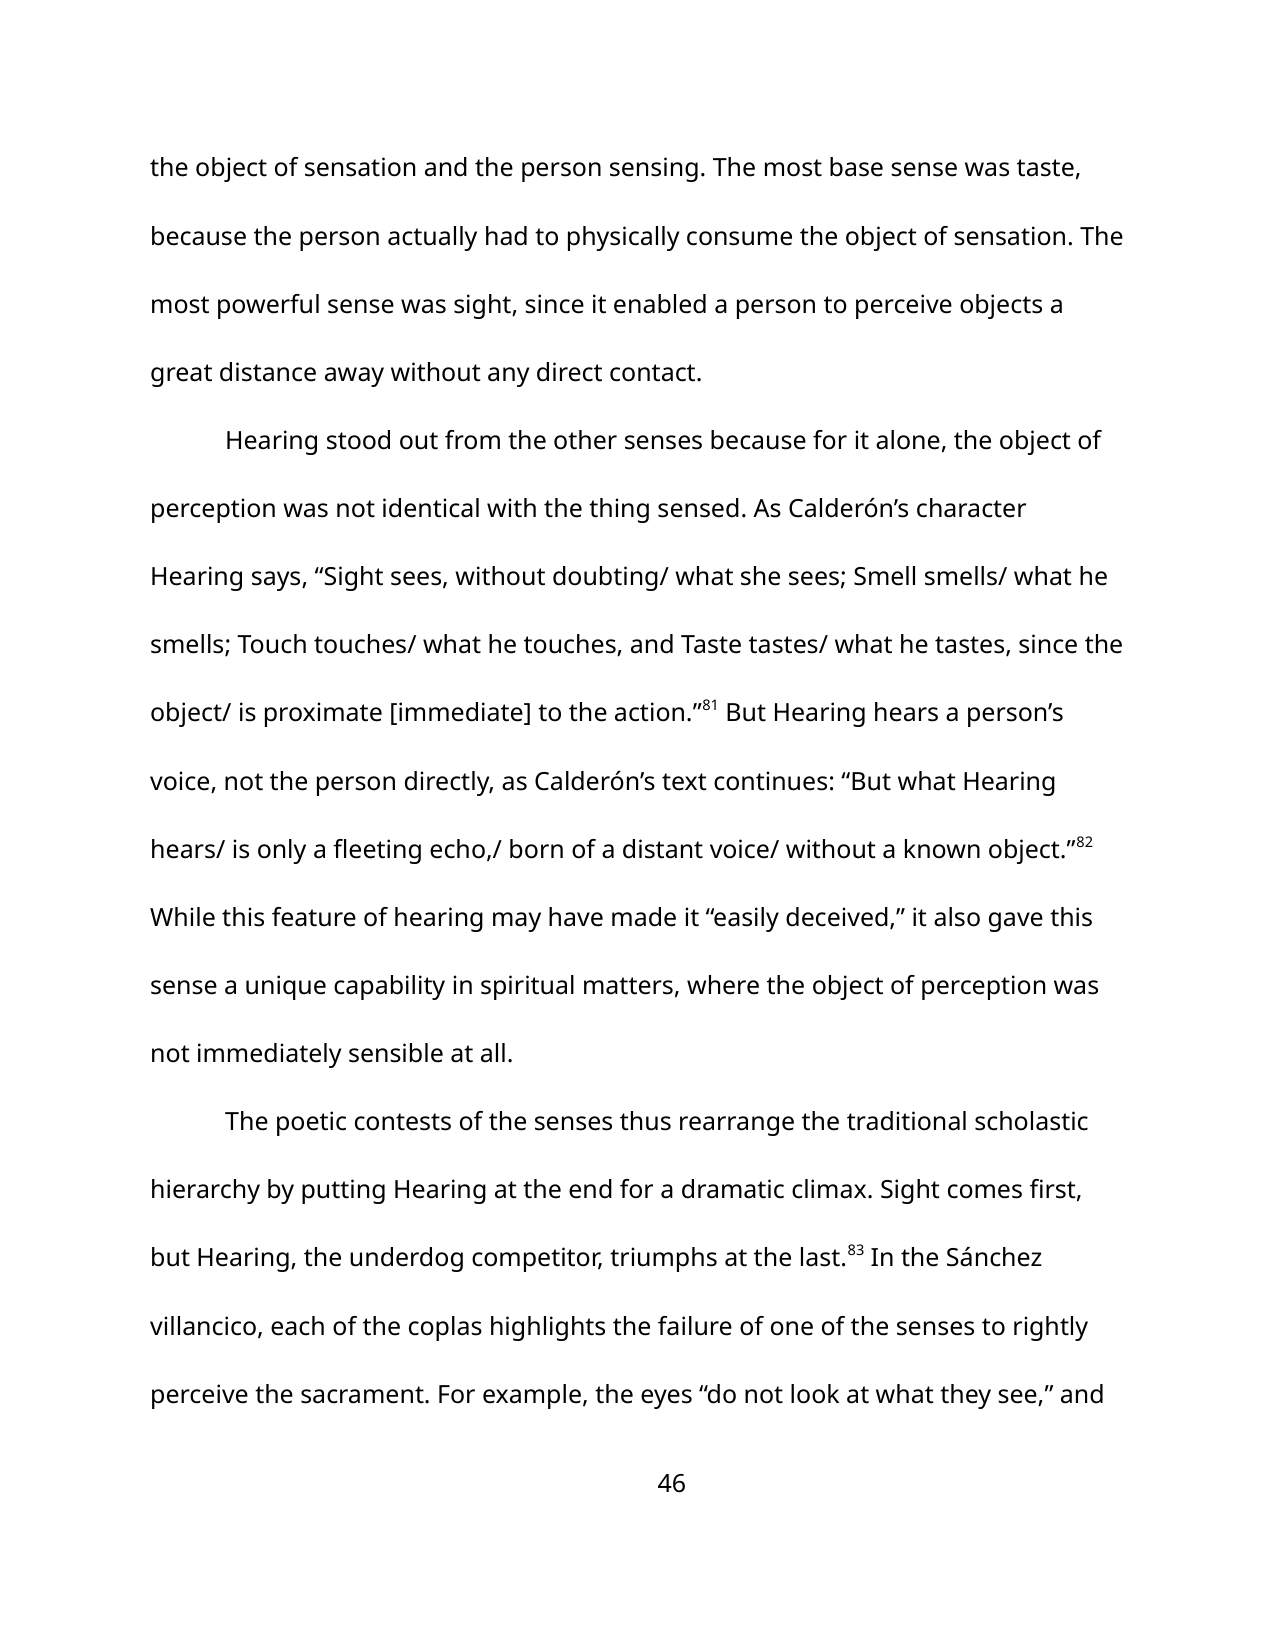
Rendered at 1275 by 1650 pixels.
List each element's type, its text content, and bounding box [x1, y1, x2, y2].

text the object of sensation and the person sensing. The most base sense was taste, because the person actually had to physically consume the object of sensation. The most powerful sense was sight, since it enabled a person to perceive objects a great distance away without any direct contact. [150, 150, 1125, 388]
text Hearing stood out from the other senses because for it alone, the object of perception was not identical with the thing sensed. As Calderón’s character Hearing says, “Sight sees, without doubting/ what she sees; Smell smells/ what he smells; Touch touches/ what he touches, and Taste tastes/ what he tastes, since the object/ is proximate [immediate] to the action.” But Hearing hears a person’s voice, not the person directly, as Calderón’s text continues: “But what Hearing hears/ is only a fleeting echo,/ born of a distant voice/ without a known object.” While this feature of hearing may have made it “easily deceived,” it also gave this sense a unique capability in spiritual matters, where the object of perception was not immediately sensible at all. [150, 422, 1125, 1070]
text The poetic contests of the senses thus rearrange the traditional scholastic hierarchy by putting Hearing at the end for a dramatic climax. Sight comes first, but Hearing, the underdog competitor, triumphs at the last. In the Sánchez villancico, each of the coplas highlights the failure of one of the senses to rightly perceive the sacrament. For example, the eyes “do not look at what they see,” and [150, 1104, 1125, 1410]
